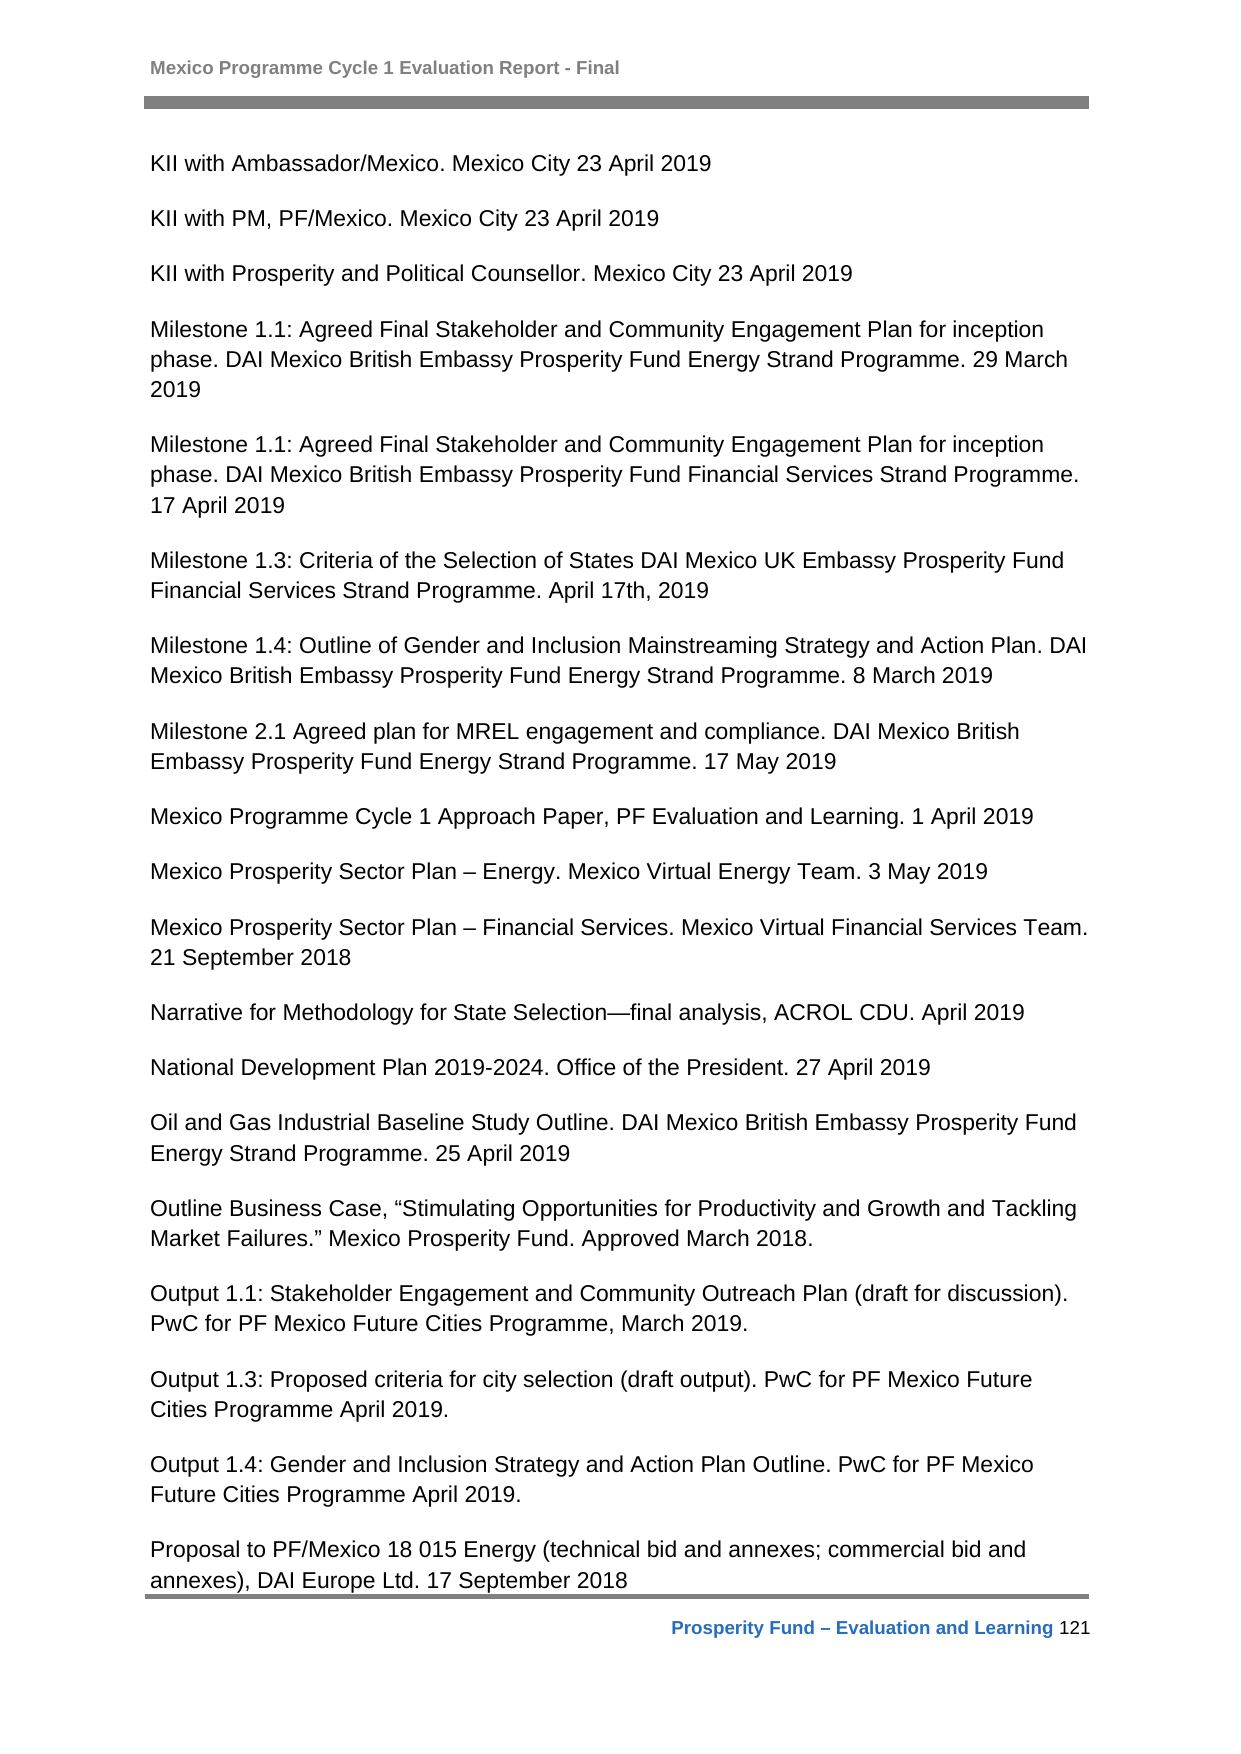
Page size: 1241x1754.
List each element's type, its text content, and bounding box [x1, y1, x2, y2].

text Mexico Prosperity Sector Plan – Energy. Mexico Virtual Energy Team. 3 May 2019 [150, 858, 1090, 885]
text Narrative for Methodology for State Selection—final analysis, ACROL CDU. April 2019 [150, 999, 1090, 1025]
text Milestone 1.1: Agreed Final Stakeholder and Community Engagement Plan for inception phase. DAI Mexico British Embassy Prosperity Fund Energy Strand Programme. 29 March 2019 [150, 316, 1090, 402]
text Milestone 1.3: Criteria of the Selection of States DAI Mexico UK Embassy Prosperity Fund Financial Services Strand Programme. April 17th, 2019 [150, 547, 1090, 603]
text Mexico Programme Cycle 1 Approach Paper, PF Evaluation and Learning. 1 April 2019 [150, 803, 1090, 829]
text Oil and Gas Industrial Baseline Study Outline. DAI Mexico British Embassy Prosperity Fund Energy Strand Programme. 25 April 2019 [150, 1109, 1090, 1166]
text KII with PM, PF/Mexico. Mexico City 23 April 2019 [150, 205, 1090, 232]
text Mexico Prosperity Sector Plan – Financial Services. Mexico Virtual Financial Services Team. 21 September 2018 [150, 913, 1090, 970]
text Outline Business Case, “Stimulating Opportunities for Productivity and Growth and Tackling Market Failures.” Mexico Prosperity Fund. Approved March 2018. [150, 1195, 1090, 1251]
text Milestone 2.1 Agreed plan for MREL engagement and compliance. DAI Mexico British Embassy Prosperity Fund Energy Strand Programme. 17 May 2019 [150, 718, 1090, 774]
text Milestone 1.1: Agreed Final Stakeholder and Community Engagement Plan for inception phase. DAI Mexico British Embassy Prosperity Fund Financial Services Strand Programme. 17 April 2019 [150, 431, 1090, 518]
text KII with Prosperity and Political Counsellor. Mexico City 23 April 2019 [150, 260, 1090, 287]
text Output 1.1: Stakeholder Engagement and Community Outreach Plan (draft for discussion). PwC for PF Mexico Future Cities Programme, March 2019. [150, 1280, 1090, 1337]
text Output 1.3: Proposed criteria for city selection (draft output). PwC for PF Mexico Future Cities Programme April 2019. [150, 1366, 1090, 1422]
text Output 1.4: Gender and Inclusion Strategy and Action Plan Outline. PwC for PF Mexico Future Cities Programme April 2019. [150, 1451, 1090, 1508]
text Proposal to PF/Mexico 18 015 Energy (technical bid and annexes; commercial bid and annexes), DAI Europe Ltd. 17 September 2018 [150, 1536, 1090, 1593]
text KII with Ambassador/Mexico. Mexico City 23 April 2019 [150, 150, 1090, 176]
text National Development Plan 2019-2024. Office of the President. 27 April 2019 [150, 1054, 1090, 1081]
text Milestone 1.4: Outline of Gender and Inclusion Mainstreaming Strategy and Action Plan. DAI Mexico British Embassy Prosperity Fund Energy Strand Programme. 8 March 2019 [150, 632, 1090, 689]
